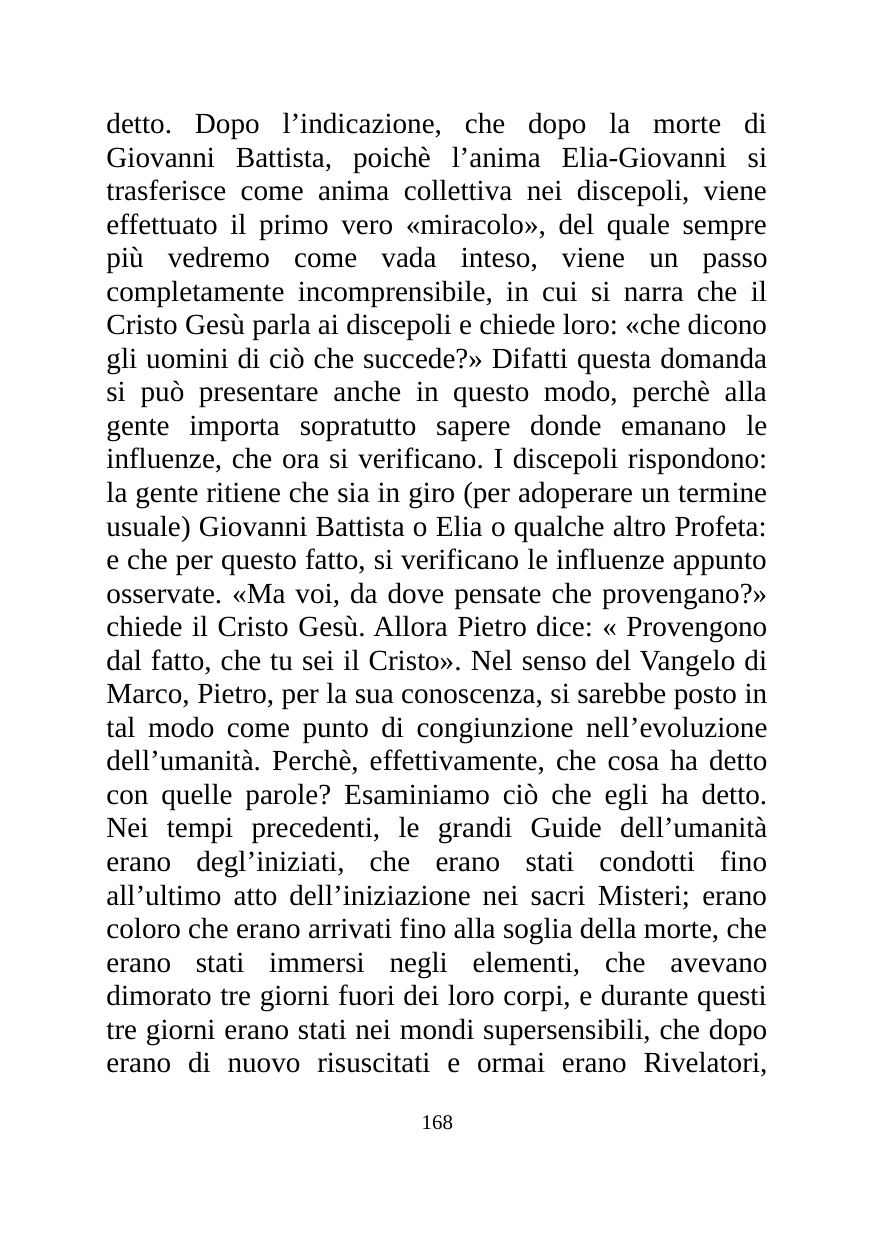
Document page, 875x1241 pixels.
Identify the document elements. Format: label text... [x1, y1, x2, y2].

text detto. Dopo l’indicazione, che dopo la morte di Giovanni Battista, poichè l’anima Elia-Giovanni si trasferisce come anima collettiva nei discepoli, viene effettuato il primo vero «miracolo», del quale sempre più vedremo come vada inteso, viene un passo completamente incomprensibile, in cui si narra che il Cristo Gesù parla ai discepoli e chiede loro: «che dicono gli uomini di ciò che succede?» Difatti questa domanda si può presentare anche in questo modo, perchè alla gente importa sopratutto sapere donde emanano le influenze, che ora si verificano. I discepoli rispondono: la gente ritiene che sia in giro (per adoperare un termine usuale) Giovanni Battista o Elia o qualche altro Profeta: e che per questo fatto, si verificano le influenze appunto osservate. «Ma voi, da dove pensate che provengano?» chiede il Cristo Gesù. Allora Pietro dice: « Provengono dal fatto, che tu sei il Cristo». Nel senso del Vangelo di Marco, Pietro, per la sua conoscenza, si sarebbe posto in tal modo come punto di congiunzione nell’evoluzione dell’umanità. Perchè, effettivamente, che cosa ha detto con quelle parole? Esaminiamo ciò che egli ha detto. Nei tempi precedenti, le grandi Guide dell’umanità erano degl’iniziati, che erano stati condotti fino all’ultimo atto dell’iniziazione nei sacri Misteri; erano coloro che erano arrivati fino alla soglia della morte, che erano stati immersi negli elementi, che avevano dimorato tre giorni fuori dei loro corpi, e durante questi tre giorni erano stati nei mondi supersensibili, che dopo erano di nuovo risuscitati e ormai erano Rivelatori, [106, 106, 768, 1079]
